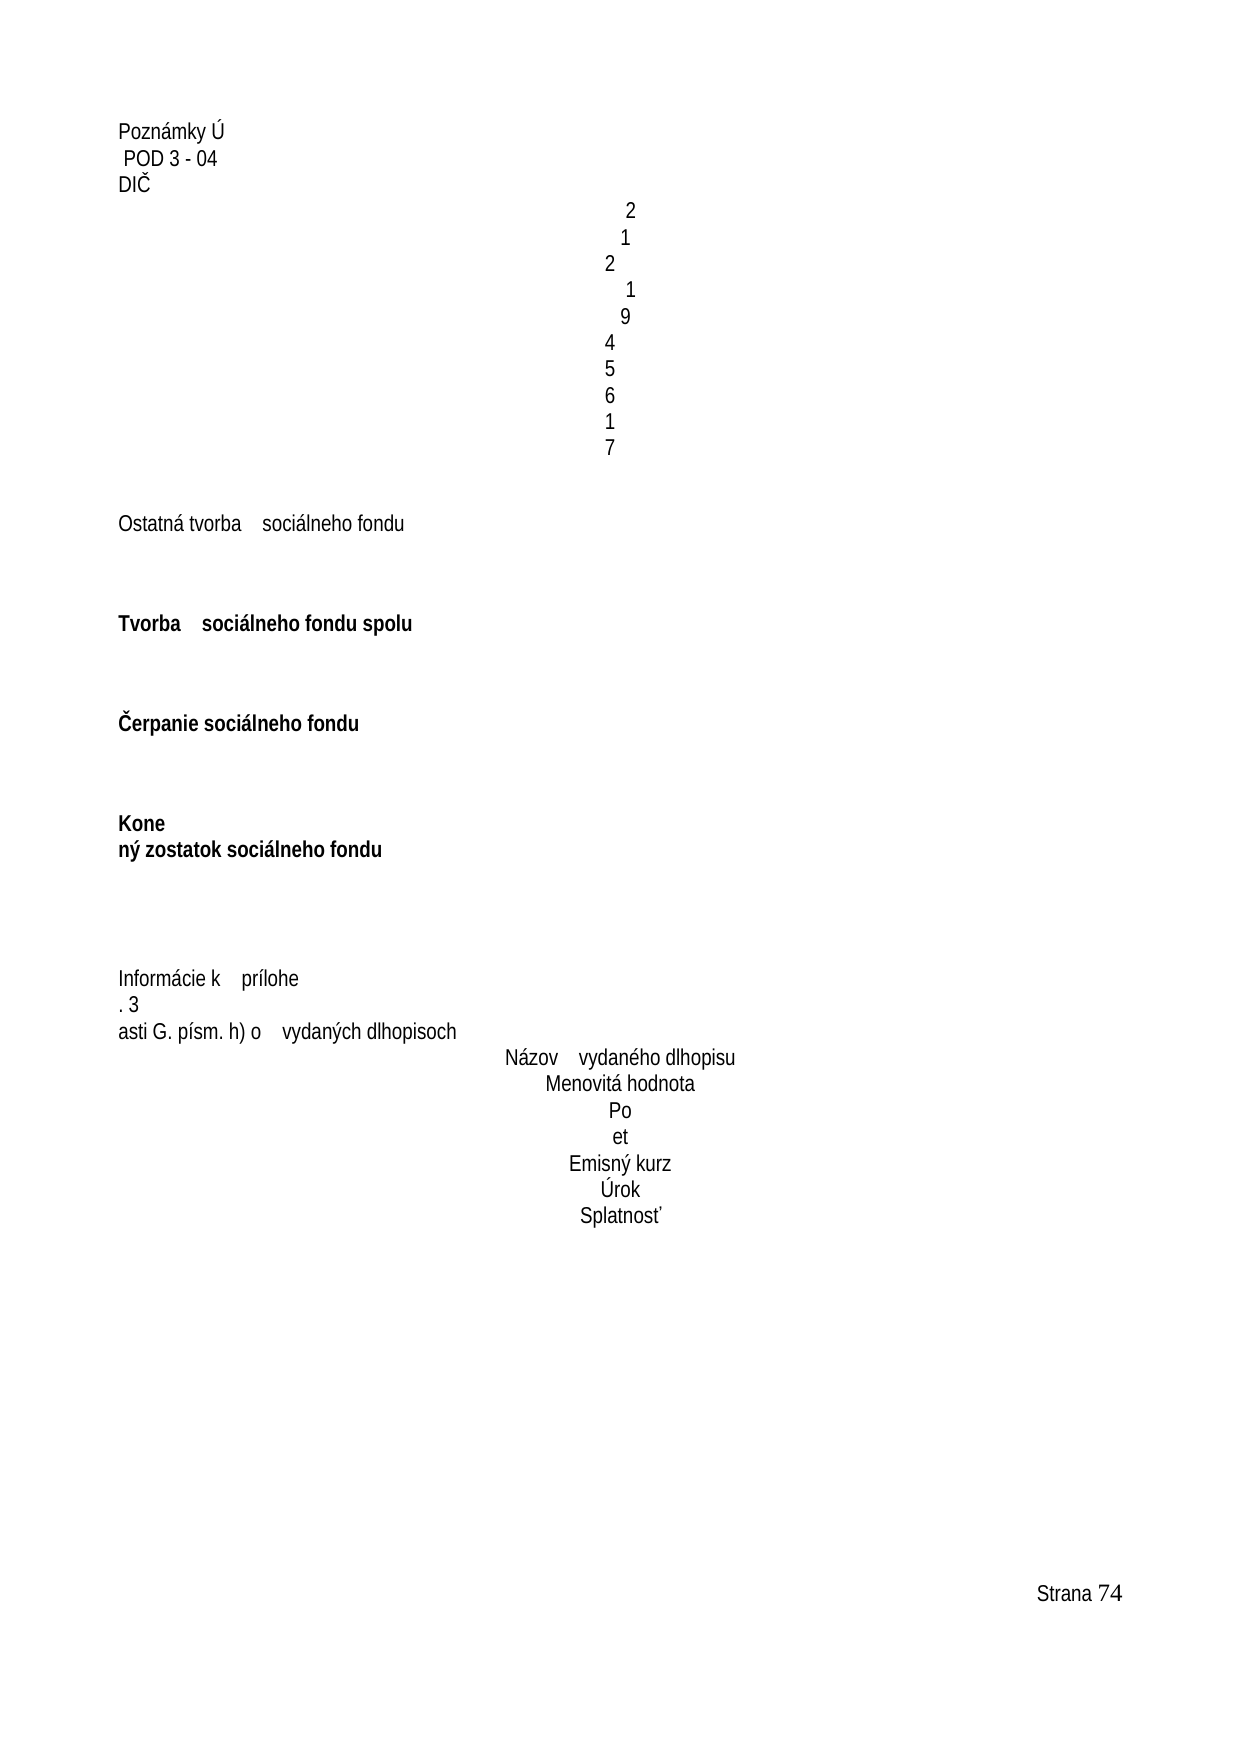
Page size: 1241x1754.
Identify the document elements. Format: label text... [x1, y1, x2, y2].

text Informácie k prílohe [118, 965, 1122, 991]
text . 3 [118, 991, 1122, 1018]
text Čerpanie sociálneho fondu [118, 710, 1122, 736]
text asti G. písm. h) o vydaných dlhopisoch [118, 1018, 1122, 1044]
text Úrok [118, 1176, 1122, 1202]
text Emisný kurz [118, 1149, 1122, 1176]
text Názov vydaného dlhopisu [118, 1044, 1122, 1070]
text Menovitá hodnota [118, 1070, 1122, 1097]
text Tvorba sociálneho fondu spolu [118, 610, 1122, 637]
text Splatnosť [118, 1202, 1122, 1228]
text Po [118, 1097, 1122, 1123]
text et [118, 1123, 1122, 1149]
text ný zostatok sociálneho fondu [118, 836, 1122, 863]
text Kone [118, 810, 1122, 836]
text Ostatná tvorba sociálneho fondu [118, 510, 1122, 537]
